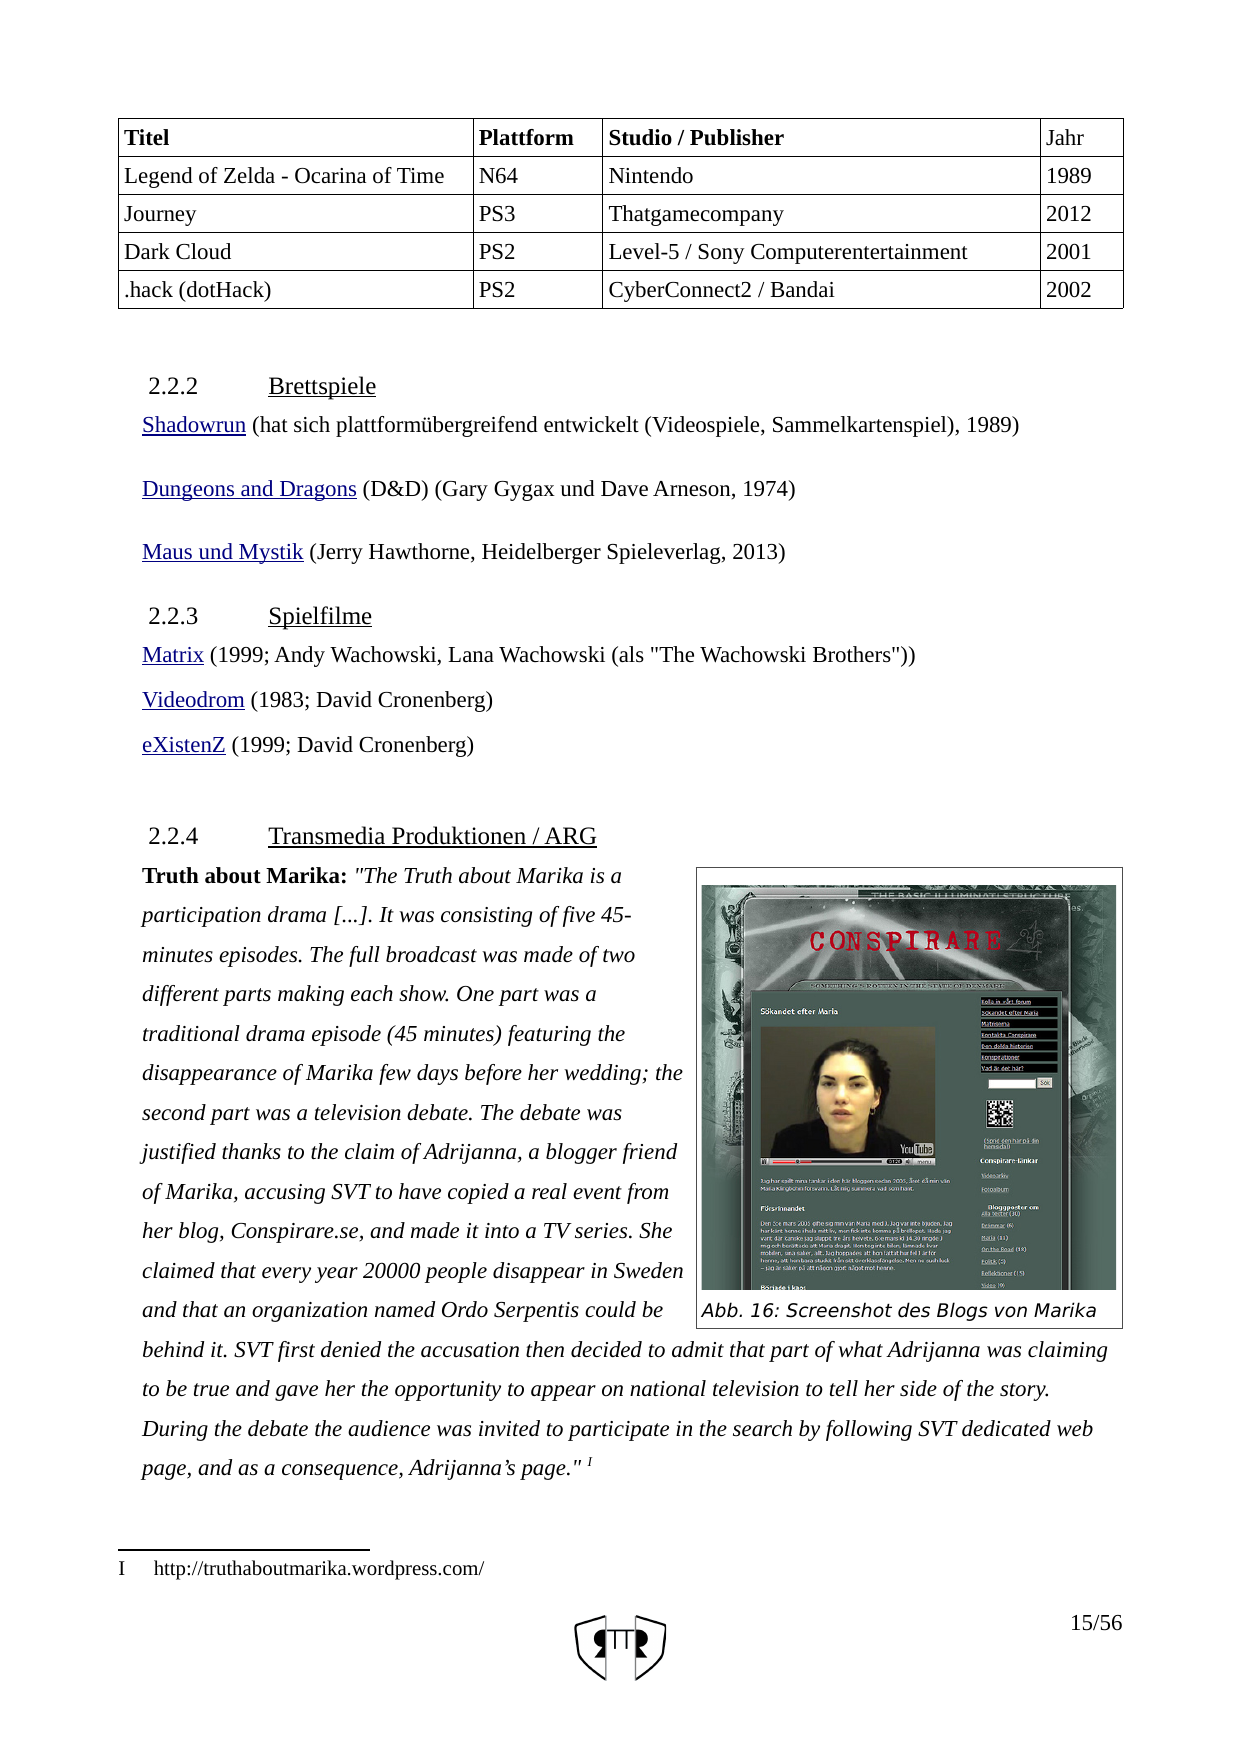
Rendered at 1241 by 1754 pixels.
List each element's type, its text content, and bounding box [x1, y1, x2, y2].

picture [701, 885, 1117, 1290]
subtitle Brettspiele [142, 371, 1122, 400]
table_header Plattform [474, 119, 602, 156]
table_cell PS2 [474, 233, 602, 270]
table_cell CyberConnect2 / Bandai [603, 271, 1040, 308]
text Shadowrun (hat sich plattformübergreifend entwickelt (Videospiele, Sammelkartenspiel), 1989) [142, 411, 1122, 438]
table_cell Journey [119, 195, 473, 232]
text Abb. 16: Screenshot des Blogs von Marika [702, 1290, 1116, 1322]
text Matrix (1999; Andy Wachowski, Lana Wachowski (als "The Wachowski Brothers")) [142, 641, 1122, 668]
subtitle Transmedia Produktionen / ARG [142, 821, 1122, 850]
table_cell 1989 [1041, 157, 1123, 194]
subtitle Spielfilme [142, 601, 1122, 629]
picture [574, 1615, 667, 1681]
table_header Jahr [1041, 119, 1123, 156]
text Maus und Mystik (Jerry Hawthorne, Heidelberger Spieleverlag, 2013) [142, 538, 1122, 564]
table_cell 2001 [1041, 233, 1123, 270]
text Videodrom (1983; David Cronenberg) [142, 686, 1122, 713]
text http://truthaboutmarika.wordpress.com/ [118, 1556, 1122, 1580]
table_cell Thatgamecompany [603, 195, 1040, 232]
table_cell Level-5 / Sony Computerentertainment [603, 233, 1040, 270]
table_header Titel [119, 119, 473, 156]
table_cell .hack (dotHack) [119, 271, 473, 308]
table_cell 2012 [1041, 195, 1123, 232]
table_cell Legend of Zelda - Ocarina of Time [119, 157, 473, 194]
table_cell PS3 [474, 195, 602, 232]
text Truth about Marika: "The Truth about Marika is a participation drama [...]. It was consisting of five 45-minutes episodes. The full broadcast was made of two different parts making each show. One part was a traditional drama episode (45 minutes) featuring the disappearance of Marika few days before her wedding; the second part was a television debate. The debate was justified thanks to the claim of Adrijanna, a blogger friend of Marika, accusing SVT to have copied a real event from her blog, Conspirare.se, and made it into a TV series. She claimed that every year 20000 people disappear in Sweden and that an organization named Ordo Serpentis could be behind it. SVT first denied the accusation then decided to admit that part of what Adrijanna was claiming to be true and gave her the opportunity to appear on national television to tell her side of the story. During the debate the audience was invited to participate in the search by following SVT dedicated web page, and as a consequence, Adrijanna’s page." [142, 862, 1122, 1480]
table_cell 2002 [1041, 271, 1123, 308]
text Dungeons and Dragons (D&D) (Gary Gygax und Dave Arneson, 1974) [142, 474, 1122, 501]
table_header Studio / Publisher [603, 119, 1040, 156]
text eXistenZ (1999; David Cronenberg) [142, 731, 1122, 758]
table_cell N64 [474, 157, 602, 194]
table_cell Dark Cloud [119, 233, 473, 270]
table_cell PS2 [474, 271, 602, 308]
table_cell Nintendo [603, 157, 1040, 194]
